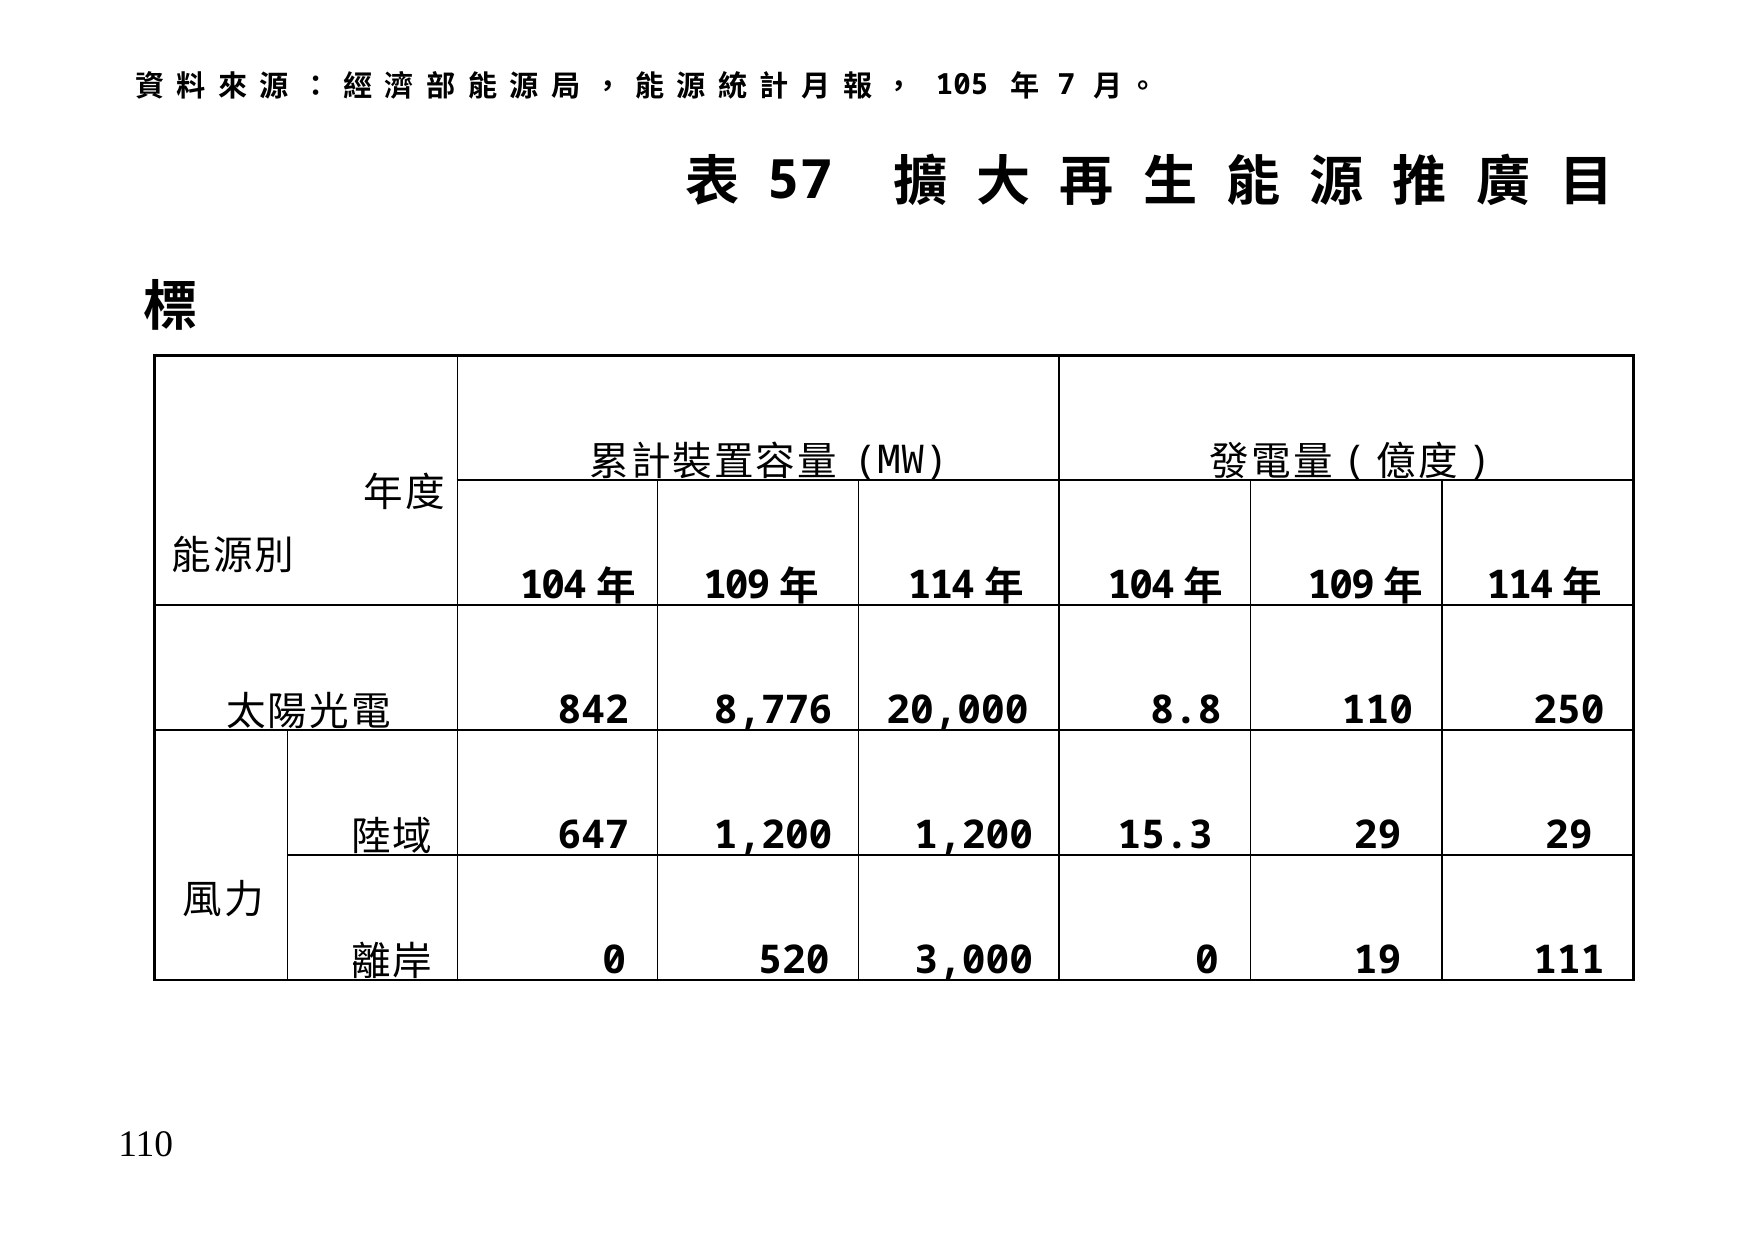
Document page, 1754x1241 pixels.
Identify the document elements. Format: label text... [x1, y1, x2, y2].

table_cell 0 [458, 856, 657, 979]
table_header 發電量(億度) [1060, 357, 1632, 479]
table_cell 842 [458, 606, 657, 729]
table_cell 15.3 [1060, 731, 1250, 854]
table_cell 114年 [1443, 481, 1632, 604]
table_cell 109年 [1251, 481, 1441, 604]
table_cell 104年 [1060, 481, 1250, 604]
table_cell 風力 [156, 731, 287, 979]
table_cell 陸域 [288, 731, 457, 854]
table_cell 29 [1443, 731, 1632, 854]
table_cell 3,000 [859, 856, 1058, 979]
table_cell 20,000 [859, 606, 1058, 729]
table_header 年度 能源別 [156, 357, 457, 604]
text 資料來源：經濟部能源局，能源統計月報，105年7月。 [99, 42, 1628, 104]
table_cell 0 [1060, 856, 1250, 979]
table_cell 離岸 [288, 856, 457, 979]
table_cell 111 [1443, 856, 1632, 979]
table_cell 104年 [458, 481, 657, 604]
table_cell 647 [458, 731, 657, 854]
table_cell 8.8 [1060, 606, 1250, 729]
table_cell 8,776 [658, 606, 858, 729]
table_cell 250 [1443, 606, 1632, 729]
table_cell 1,200 [658, 731, 858, 854]
table_header 累計裝置容量(MW) [458, 357, 1058, 479]
table_cell 1,200 [859, 731, 1058, 854]
table_cell 太陽光電 [156, 606, 457, 729]
subtitle 表57 擴大再生能源推廣目標 [128, 104, 1628, 354]
table_cell 19 [1251, 856, 1441, 979]
table_cell 29 [1251, 731, 1441, 854]
table_cell 520 [658, 856, 858, 979]
table_cell 110 [1251, 606, 1441, 729]
table_cell 114年 [859, 481, 1058, 604]
table_cell 109年 [658, 481, 858, 604]
